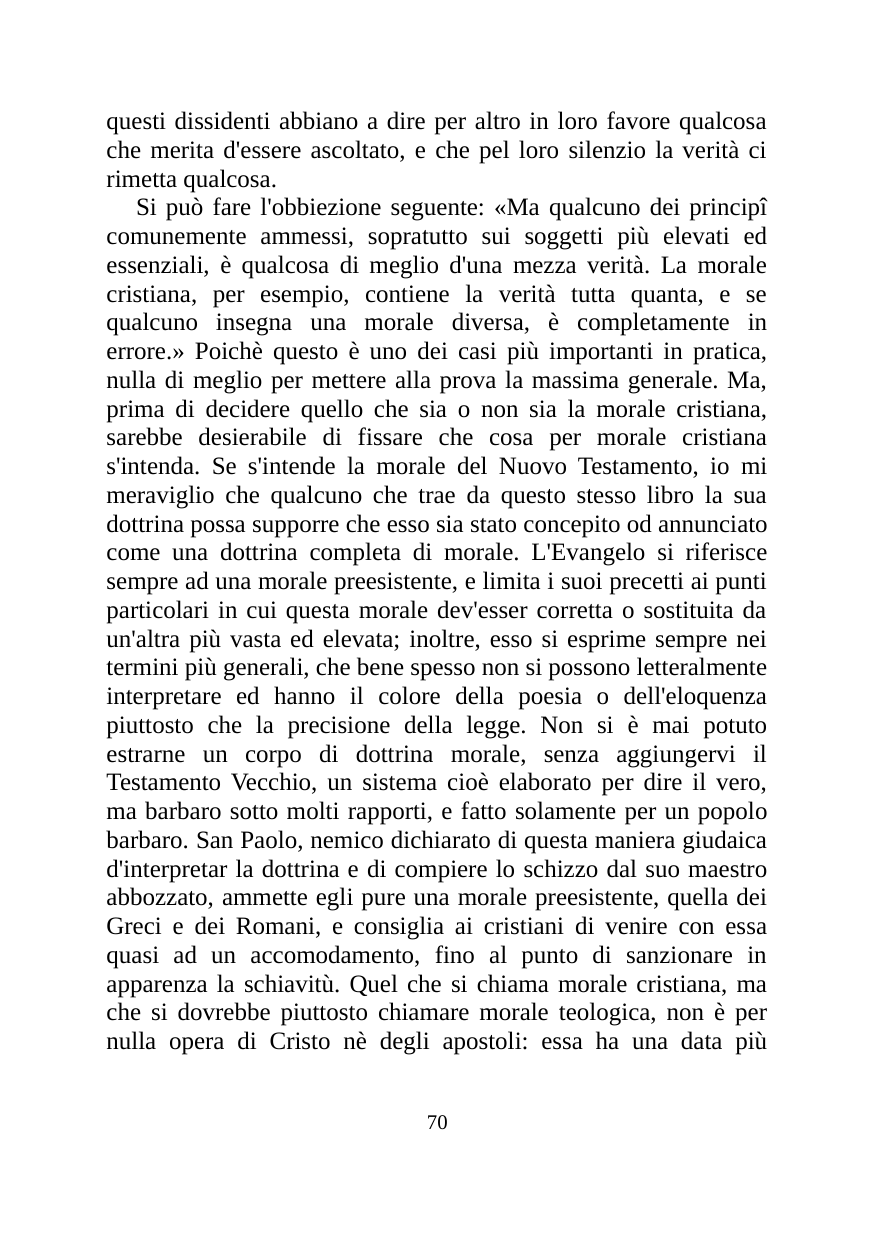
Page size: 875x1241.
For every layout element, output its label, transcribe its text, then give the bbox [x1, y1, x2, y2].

text questi dissidenti abbiano a dire per altro in loro favore qualcosa che merita d'essere ascoltato, e che pel loro silenzio la verità ci rimetta qualcosa. [106, 106, 768, 192]
text Si può fare l'obbiezione seguente: «Ma qualcuno dei principî comunemente ammessi, sopratutto sui soggetti più elevati ed essenziali, è qualcosa di meglio d'una mezza verità. La morale cristiana, per esempio, contiene la verità tutta quanta, e se qualcuno insegna una morale diversa, è completamente in errore.» Poichè questo è uno dei casi più importanti in pratica, nulla di meglio per mettere alla prova la massima generale. Ma, prima di decidere quello che sia o non sia la morale cristiana, sarebbe desierabile di fissare che cosa per morale cristiana s'intenda. Se s'intende la morale del Nuovo Testamento, io mi meraviglio che qualcuno che trae da questo stesso libro la sua dottrina possa supporre che esso sia stato concepito od annunciato come una dottrina completa di morale. L'Evangelo si riferisce sempre ad una morale preesistente, e limita i suoi precetti ai punti particolari in cui questa morale dev'esser corretta o sostituita da un'altra più vasta ed elevata; inoltre, esso si esprime sempre nei termini più generali, che bene spesso non si possono letteralmente interpretare ed hanno il colore della poesia o dell'eloquenza piuttosto che la precisione della legge. Non si è mai potuto estrarne un corpo di dottrina morale, senza aggiungervi il Testamento Vecchio, un sistema cioè elaborato per dire il vero, ma barbaro sotto molti rapporti, e fatto solamente per un popolo barbaro. San Paolo, nemico dichiarato di questa maniera giudaica d'interpretar la dottrina e di compiere lo schizzo dal suo maestro abbozzato, ammette egli pure una morale preesistente, quella dei Greci e dei Romani, e consiglia ai cristiani di venire con essa quasi ad un accomodamento, fino al punto di sanzionare in apparenza la schiavitù. Quel che si chiama morale cristiana, ma che si dovrebbe piuttosto chiamare morale teologica, non è per nulla opera di Cristo nè degli apostoli: essa ha una data più [106, 192, 768, 1055]
